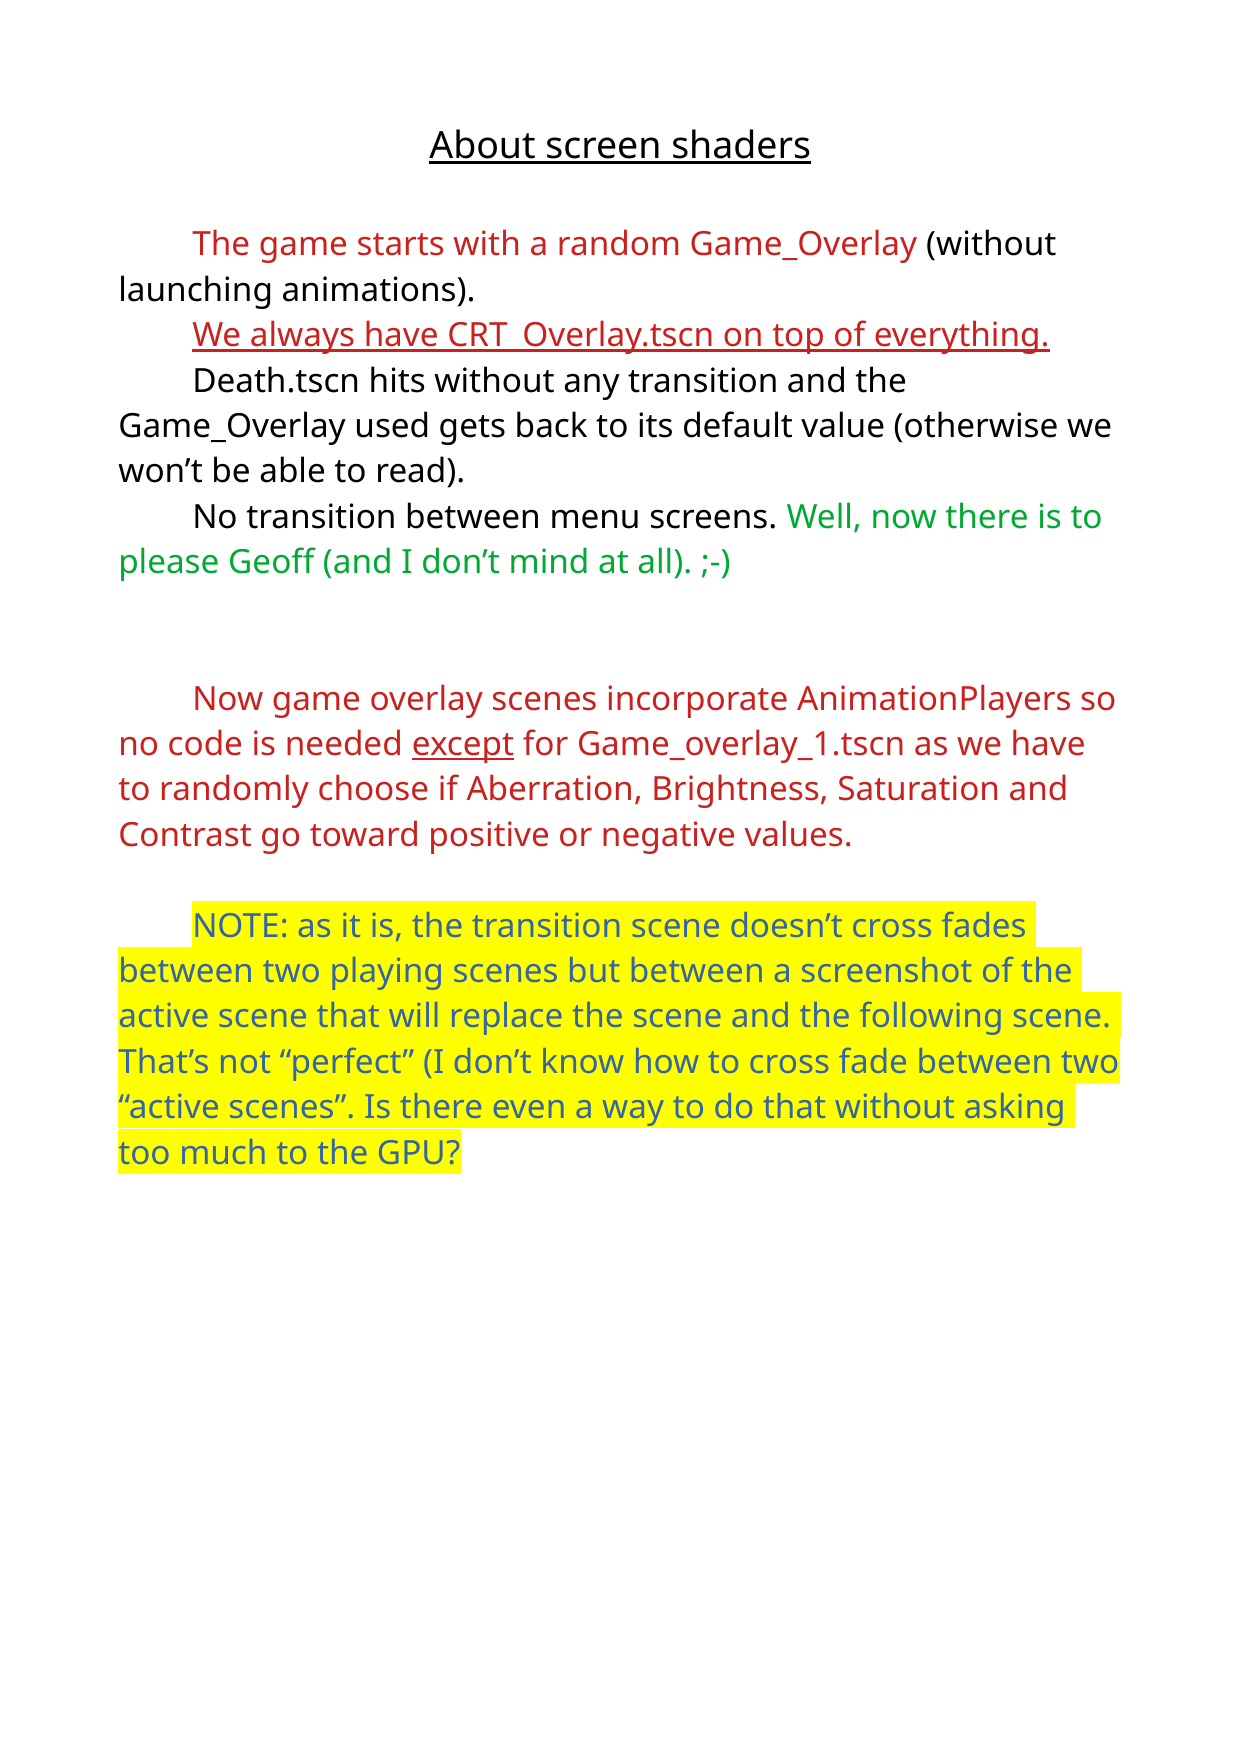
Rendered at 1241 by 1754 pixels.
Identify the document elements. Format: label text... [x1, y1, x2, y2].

text We always have CRT_Overlay.tscn on top of everything. [118, 311, 1122, 356]
text Death.tscn hits without any transition and the Game_Overlay used gets back to its default value (otherwise we won’t be able to read). [118, 356, 1122, 493]
text About screen shaders [118, 118, 1122, 169]
text No transition between menu screens. Well, now there is to please Geoff (and I don’t mind at all). ;-) [118, 493, 1122, 583]
text The game starts with a random Game_Overlay (without launching animations). [118, 220, 1122, 311]
text NOTE: as it is, the transition scene doesn’t cross fades between two playing scenes but between a screenshot of the active scene that will replace the scene and the following scene. That’s not “perfect” (I don’t know how to cross fade between two “active scenes”. Is there even a way to do that without asking too much to the GPU? [118, 901, 1122, 1174]
text Now game overlay scenes incorporate AnimationPlayers so no code is needed except for Game_overlay_1.tscn as we have to randomly choose if Aberration, Brightness, Saturation and Contrast go toward positive or negative values. [118, 674, 1122, 856]
